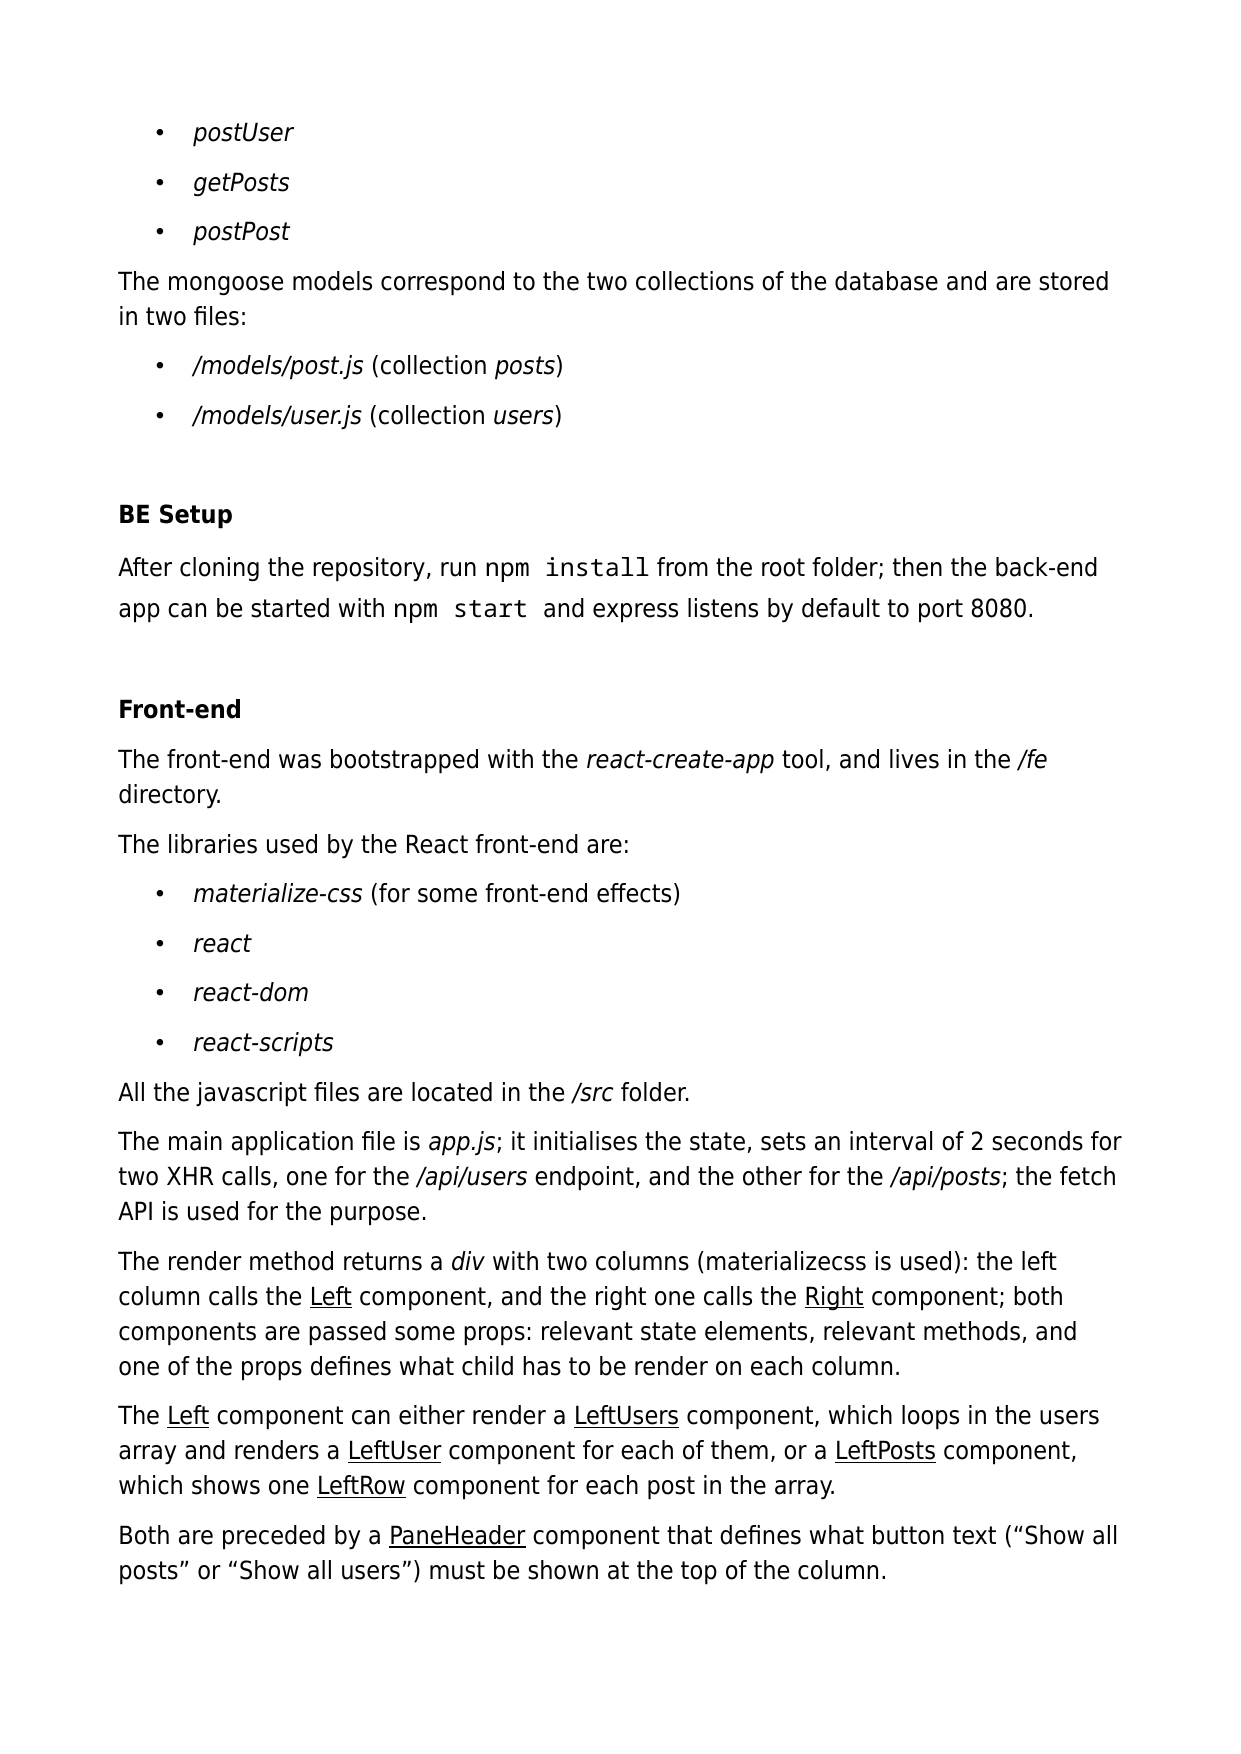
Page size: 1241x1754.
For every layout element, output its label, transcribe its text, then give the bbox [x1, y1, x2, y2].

list materialize-css (for some front-end effects) [156, 879, 1122, 908]
list getPosts [156, 168, 1122, 197]
list react-scripts [156, 1028, 1122, 1057]
list react-dom [156, 978, 1122, 1008]
text The front-end was bootstrapped with the react-create-app tool, and lives in the /fe directory. [118, 745, 1122, 809]
text The render method returns a div with two columns (materializecss is used): the left column calls the Left component, and the right one calls the Right component; both components are passed some props: relevant state elements, relevant methods, and one of the props defines what child has to be render on each column. [118, 1247, 1122, 1381]
text Both are preceded by a PaneHeader component that defines what button text (“Show all posts” or “Show all users”) must be shown at the top of the column. [118, 1521, 1122, 1585]
list /models/post.js (collection posts) [156, 351, 1122, 381]
list react [156, 929, 1122, 958]
list postPost [156, 217, 1122, 246]
text BE Setup [118, 500, 1122, 529]
text The mongoose models correspond to the two collections of the database and are stored in two files: [118, 267, 1122, 331]
text The libraries used by the React front-end are: [118, 830, 1122, 859]
text All the javascript files are located in the /src folder. [118, 1078, 1122, 1107]
text The main application file is app.js; it initialises the state, sets an interval of 2 seconds for two XHR calls, one for the /api/users endpoint, and the other for the /api/posts; the fetch API is used for the purpose. [118, 1127, 1122, 1226]
list /models/user.js (collection users) [156, 401, 1122, 430]
list postUser [156, 118, 1122, 147]
text The Left component can either render a LeftUsers component, which loops in the users array and renders a LeftUser component for each of them, or a LeftPosts component, which shows one LeftRow component for each post in the array. [118, 1401, 1122, 1501]
text Front-end [118, 696, 1122, 725]
text After cloning the repository, run npm install from the root folder; then the back-end app can be started with npm start and express listens by default to port 8080. [118, 550, 1122, 625]
